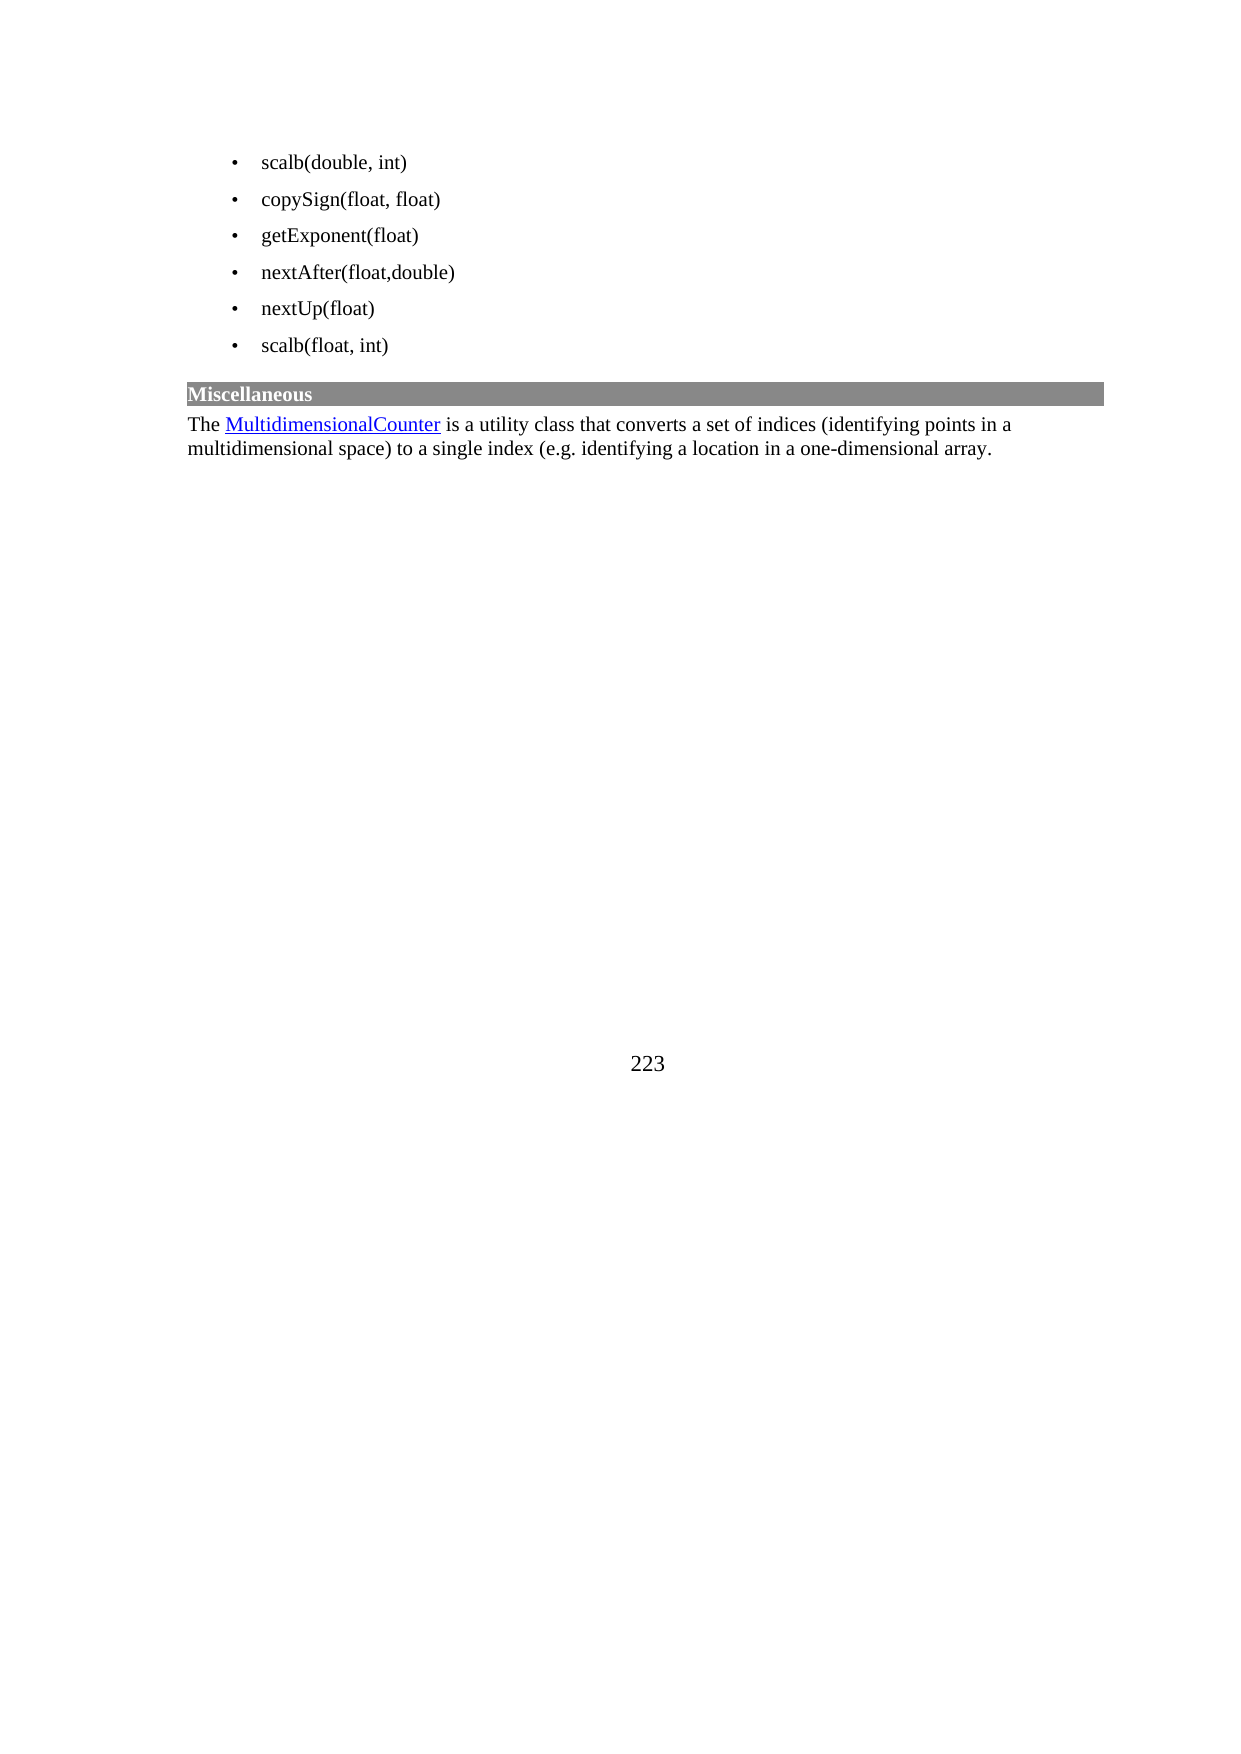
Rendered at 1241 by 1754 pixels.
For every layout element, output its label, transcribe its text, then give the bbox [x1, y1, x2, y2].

list nextAfter(float,double) [232, 260, 1108, 284]
list getExponent(float) [232, 223, 1108, 247]
list scalb(double, int) [232, 150, 1108, 174]
subtitle Miscellaneous [187, 382, 1104, 406]
text The MultidimensionalCounter is a utility class that converts a set of indices (identifying points in a multidimensional space) to a single index (e.g. identifying a location in a one-dimensional array. [187, 412, 1108, 460]
list copySign(float, float) [232, 187, 1108, 211]
list scalb(float, int) [232, 333, 1108, 357]
list nextUp(float) [232, 296, 1108, 320]
